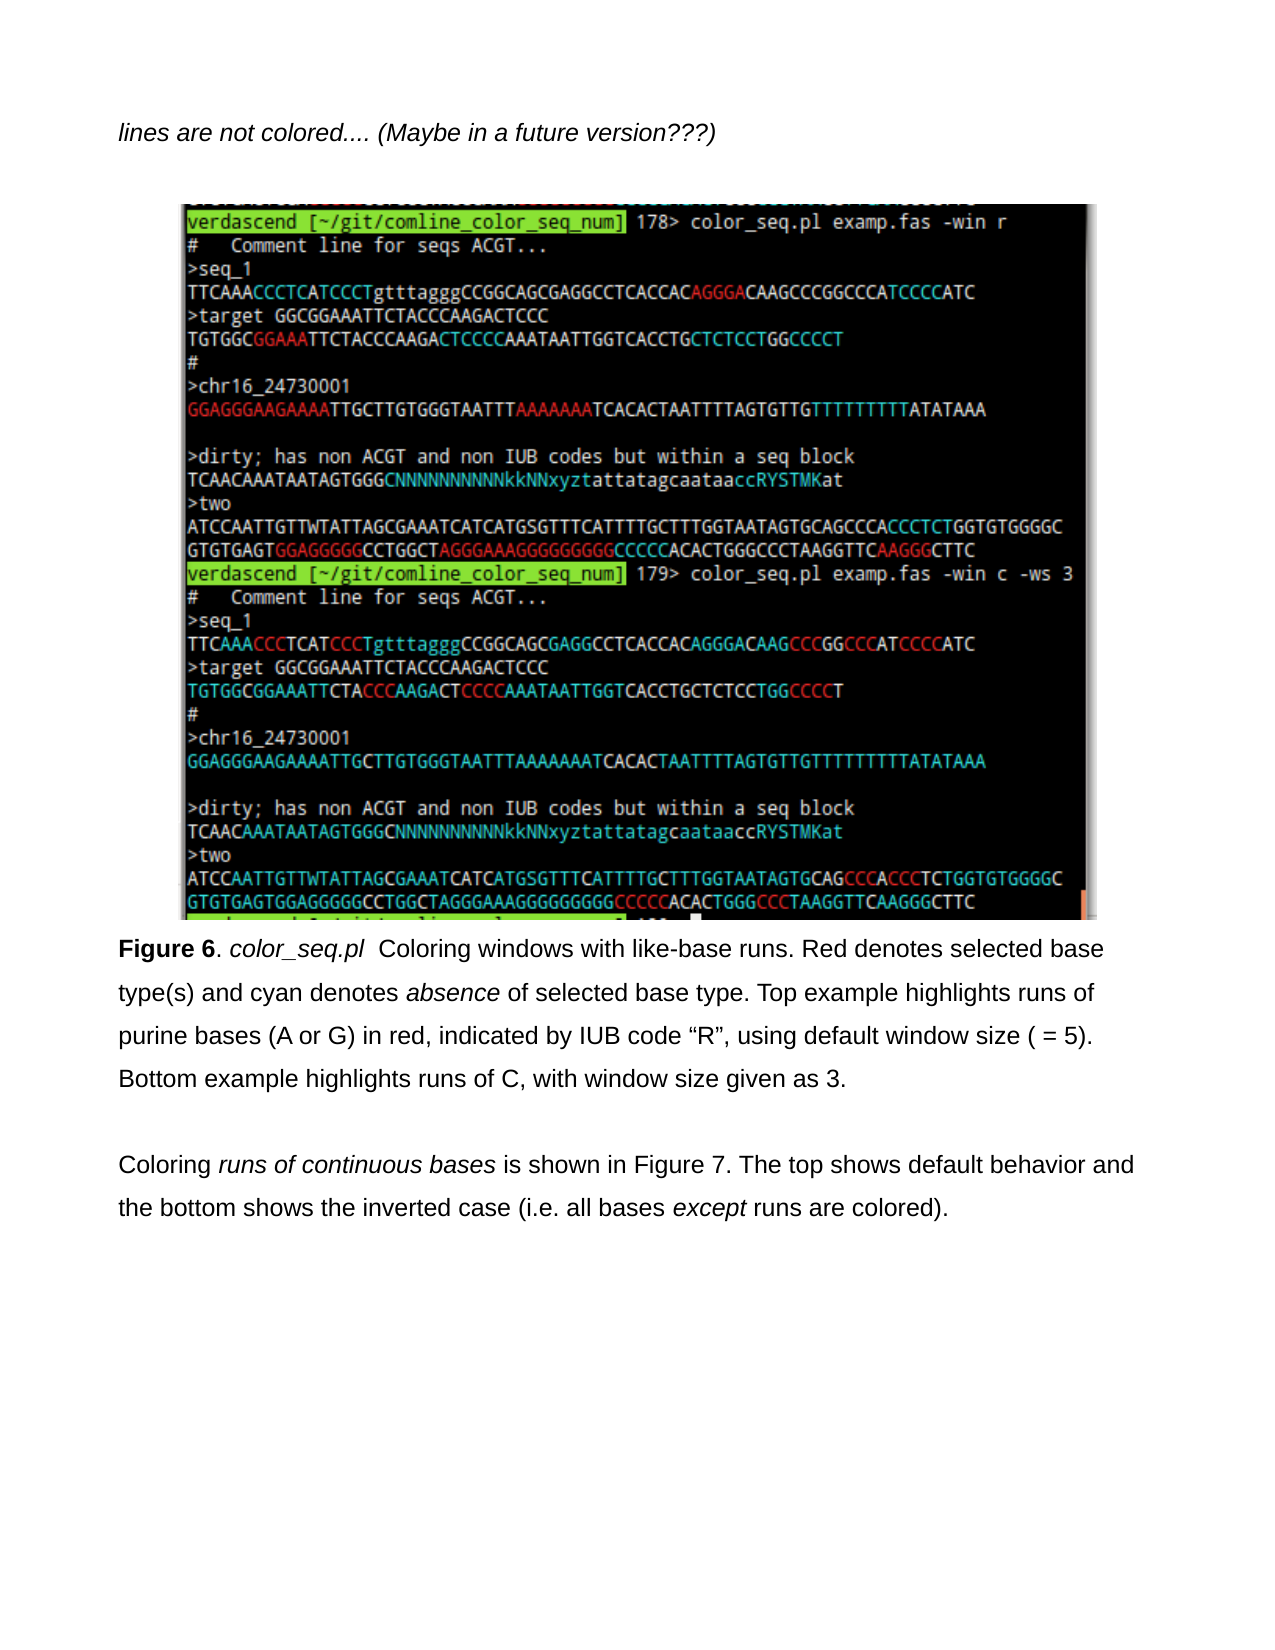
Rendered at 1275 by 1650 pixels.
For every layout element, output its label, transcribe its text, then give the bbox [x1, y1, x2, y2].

text Coloring runs of continuous bases is shown in Figure 7. The top shows default behavior and the bottom shows the inverted case (i.e. all bases except runs are colored). [118, 1150, 1157, 1222]
text lines are not colored.... (Maybe in a future version???) [118, 118, 1157, 147]
text Figure 6. color_seq.pl Coloring windows with like-base runs. Red denotes selected base type(s) and cyan denotes absence of selected base type. Top example highlights runs of purine bases (A or G) in red, indicated by IUB code “R”, using default window size ( = 5). Bottom example highlights runs of C, with window size given as 3. [118, 920, 1157, 1092]
picture [178, 204, 1097, 920]
